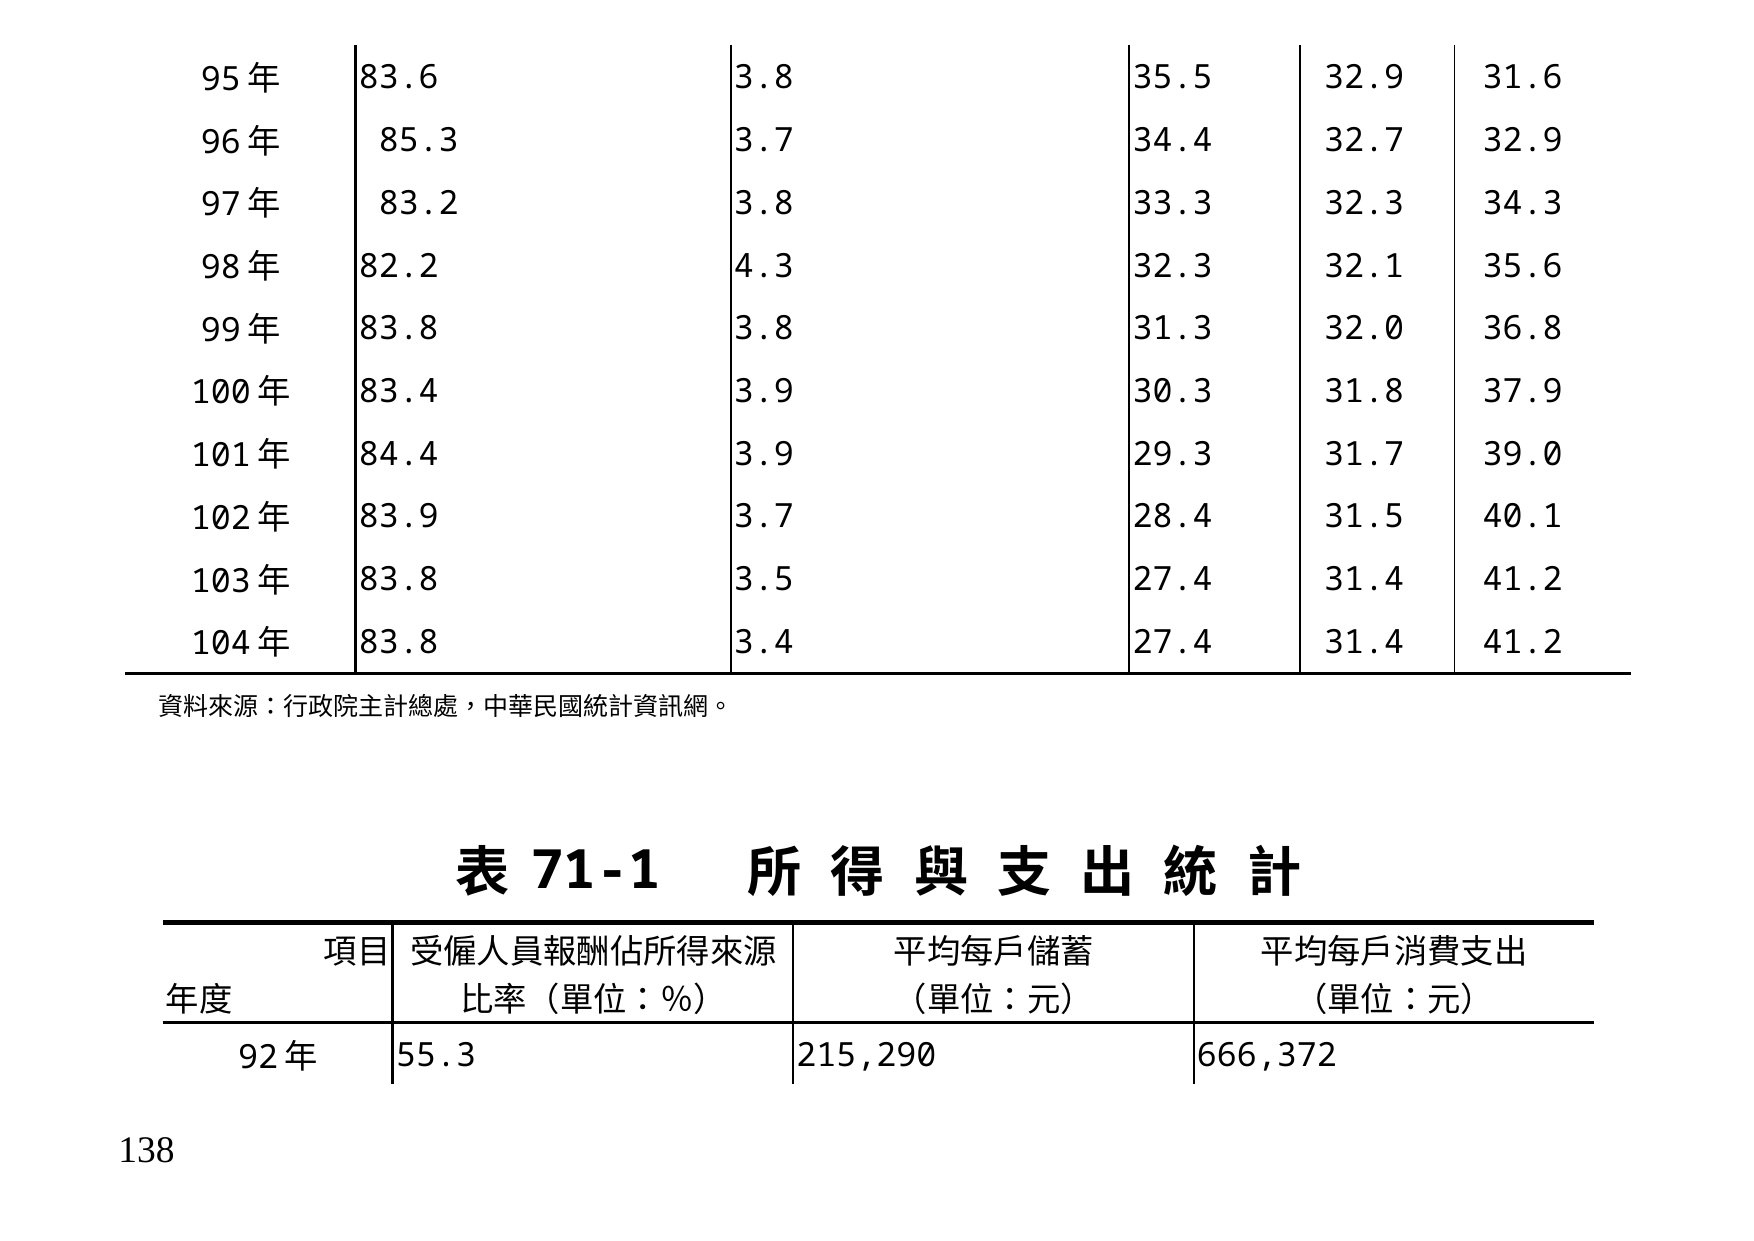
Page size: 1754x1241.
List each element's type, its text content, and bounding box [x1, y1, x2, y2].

table_cell 83.9 [357, 484, 730, 546]
table_cell 3.7 [732, 108, 1128, 170]
table_cell 3.8 [732, 170, 1128, 233]
table_cell 33.3 [1130, 170, 1299, 233]
table_cell 97年 [125, 170, 354, 233]
table_cell 34.4 [1130, 108, 1299, 170]
table_cell 32.3 [1130, 233, 1299, 296]
table_cell 95年 [125, 45, 354, 107]
table_cell 102年 [125, 484, 354, 546]
table_cell 34.3 [1455, 170, 1631, 233]
table_cell 31.7 [1301, 421, 1454, 484]
table_cell 31.4 [1301, 609, 1454, 672]
table_cell 30.3 [1130, 358, 1299, 421]
table_cell 31.5 [1301, 484, 1454, 546]
table_cell 101年 [125, 421, 354, 484]
table_cell 100年 [125, 358, 354, 421]
table_cell 37.9 [1455, 358, 1631, 421]
table_cell 99年 [125, 296, 354, 358]
table_header 平均每戶消費支出 （單位：元） [1195, 925, 1594, 1021]
table_cell 55.3 [394, 1024, 792, 1083]
table_cell 4.3 [732, 233, 1128, 296]
table_cell 83.8 [357, 609, 730, 672]
table_cell 83.8 [357, 296, 730, 358]
table_cell 31.8 [1301, 358, 1454, 421]
table_cell 3.7 [732, 484, 1128, 546]
table_cell 27.4 [1130, 546, 1299, 609]
table_cell 32.7 [1301, 108, 1454, 170]
table_cell 35.5 [1130, 45, 1299, 107]
table_cell 31.4 [1301, 546, 1454, 609]
table_cell 3.8 [732, 45, 1128, 107]
table_cell 83.6 [357, 45, 730, 107]
table_cell 666,372 [1195, 1024, 1594, 1083]
table_cell 32.0 [1301, 296, 1454, 358]
table_cell 35.6 [1455, 233, 1631, 296]
table_cell 41.2 [1455, 546, 1631, 609]
table_header 受僱人員報酬佔所得來源比率（單位：％） [394, 925, 792, 1021]
table_cell 83.8 [357, 546, 730, 609]
table_cell 32.3 [1301, 170, 1454, 233]
table_cell 41.2 [1455, 609, 1631, 672]
text 資料來源：行政院主計總處，中華民國統計資訊網。 [158, 686, 1543, 722]
table_cell 32.9 [1455, 108, 1631, 170]
table_cell 3.4 [732, 609, 1128, 672]
table_cell 39.0 [1455, 421, 1631, 484]
subtitle 表71-1 所得與支出統計 [128, 795, 1628, 920]
table_cell 96年 [125, 108, 354, 170]
table_cell 215,290 [794, 1024, 1193, 1083]
table_cell 31.3 [1130, 296, 1299, 358]
table_cell 31.6 [1455, 45, 1631, 107]
table_cell 84.4 [357, 421, 730, 484]
table_cell 3.8 [732, 296, 1128, 358]
table_cell 27.4 [1130, 609, 1299, 672]
table_header 平均每戶儲蓄 （單位：元） [794, 925, 1193, 1021]
table_cell 98年 [125, 233, 354, 296]
table_cell 82.2 [357, 233, 730, 296]
table_header 項目 年度 [163, 925, 391, 1021]
table_cell 32.9 [1301, 45, 1454, 107]
table_cell 3.5 [732, 546, 1128, 609]
table_cell 40.1 [1455, 484, 1631, 546]
table_cell 29.3 [1130, 421, 1299, 484]
table_cell 103年 [125, 546, 354, 609]
table_cell 83.4 [357, 358, 730, 421]
table_cell 83.2 [357, 170, 730, 233]
table_cell 3.9 [732, 421, 1128, 484]
table_cell 92年 [163, 1024, 391, 1083]
table_cell 85.3 [357, 108, 730, 170]
table_cell 3.9 [732, 358, 1128, 421]
table_cell 28.4 [1130, 484, 1299, 546]
table_cell 32.1 [1301, 233, 1454, 296]
table_cell 104年 [125, 609, 354, 672]
table_cell 36.8 [1455, 296, 1631, 358]
